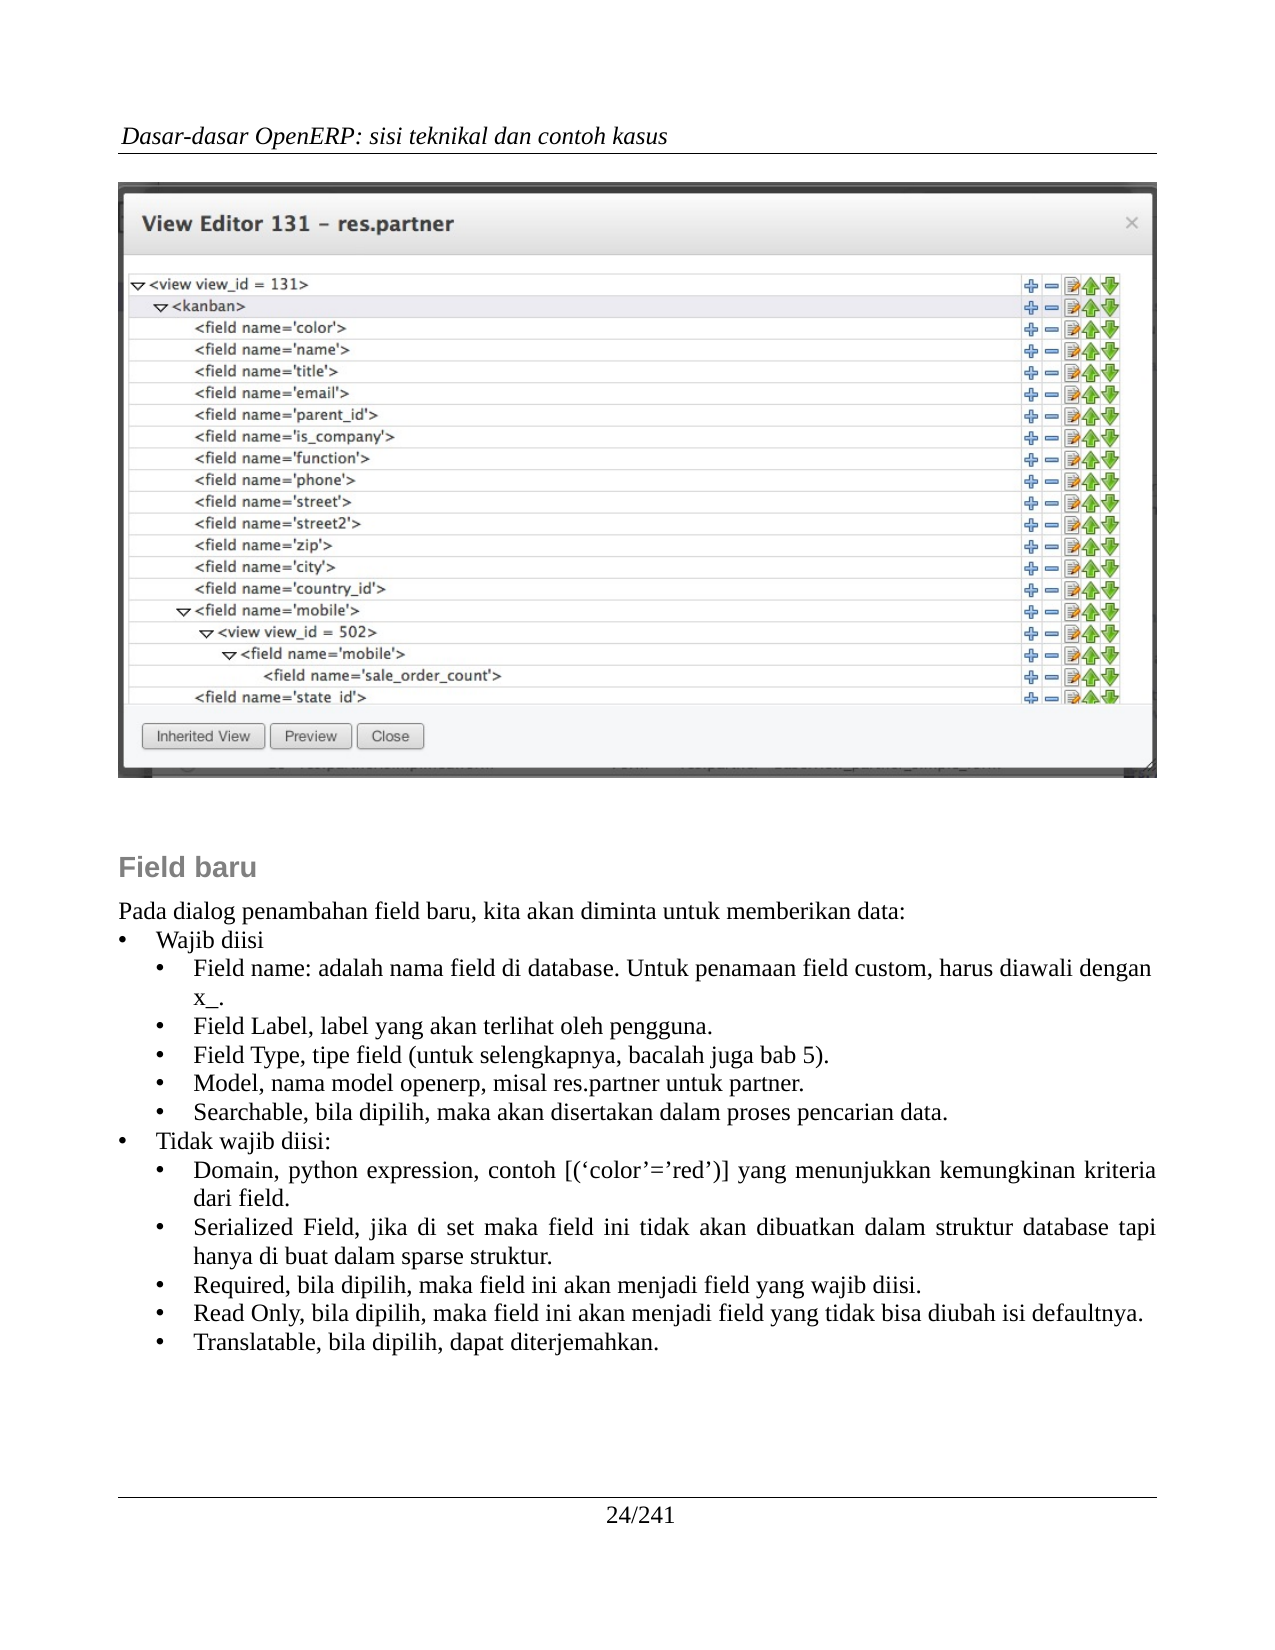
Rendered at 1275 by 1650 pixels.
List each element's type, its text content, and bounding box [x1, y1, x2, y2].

text Pada dialog penambahan field baru, kita akan diminta untuk memberikan data: [118, 896, 1157, 925]
list Field Type, tipe field (untuk selengkapnya, bacalah juga bab 5). [156, 1040, 1157, 1068]
list Searchable, bila dipilih, maka akan disertakan dalam proses pencarian data. [156, 1097, 1157, 1126]
list Tidak wajib diisi: [118, 1126, 1157, 1155]
subtitle Field baru [118, 850, 1157, 883]
list Wajib diisi [118, 925, 1157, 953]
list Field name: adalah nama field di database. Untuk penamaan field custom, harus diawali dengan x_. [156, 953, 1157, 1011]
list Required, bila dipilih, maka field ini akan menjadi field yang wajib diisi. [156, 1270, 1157, 1298]
list Read Only, bila dipilih, maka field ini akan menjadi field yang tidak bisa diubah isi defaultnya. [156, 1298, 1157, 1327]
list Domain, python expression, contoh [(‘color’=’red’)] yang menunjukkan kemungkinan kriteria dari field. [156, 1155, 1157, 1212]
list Field Label, label yang akan terlihat oleh pengguna. [156, 1011, 1157, 1040]
list Model, nama model openerp, misal res.partner untuk partner. [156, 1068, 1157, 1097]
list Serialized Field, jika di set maka field ini tidak akan dibuatkan dalam struktur database tapi hanya di buat dalam sparse struktur. [156, 1212, 1157, 1270]
list Translatable, bila dipilih, dapat diterjemahkan. [156, 1327, 1157, 1356]
picture [118, 182, 1157, 778]
